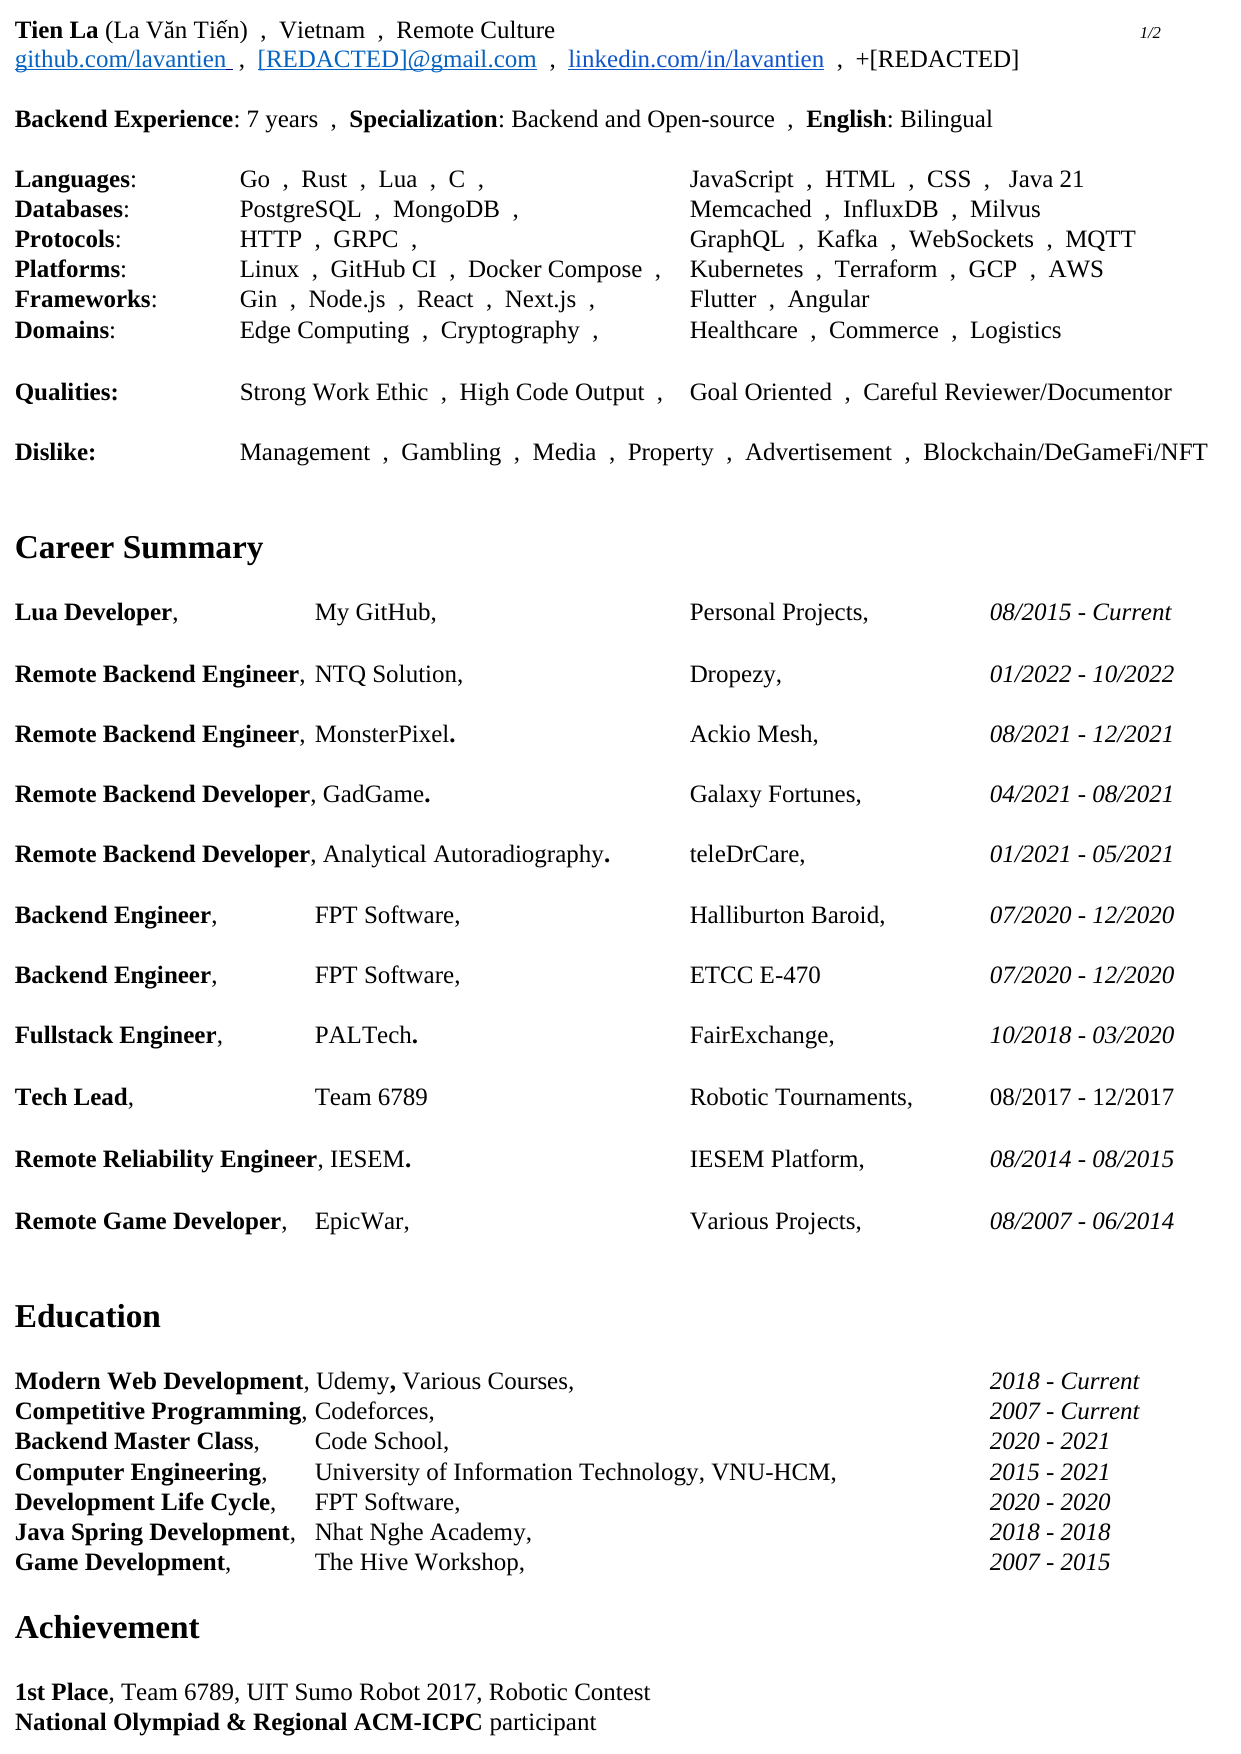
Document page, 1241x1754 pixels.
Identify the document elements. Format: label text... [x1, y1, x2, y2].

text Remote Backend Engineer, MonsterPixel. Ackio Mesh, 08/2021 - 12/2021 [14, 719, 1225, 748]
text National Olympiad & Regional ACM-ICPC participant [15, 1707, 1225, 1736]
text Modern Web Development, Udemy, Various Courses, 2018 - Current [14, 1366, 1225, 1395]
text Platforms: Linux , GitHub CI , Docker Compose , Kubernetes , Terraform , GCP , AWS [14, 254, 1225, 283]
text Qualities: Strong Work Ethic , High Code Output , Goal Oriented , Careful Reviewer/Documentor [14, 377, 1225, 405]
text Remote Backend Engineer, NTQ Solution, Dropezy, 01/2022 - 10/2022 [14, 659, 1225, 688]
text Achievement [14, 1607, 1225, 1645]
text Remote Reliability Engineer, IESEM. IESEM Platform, 08/2014 - 08/2015 [14, 1144, 1225, 1173]
text Remote Backend Developer, GadGame. Galaxy Fortunes, 04/2021 - 08/2021 [14, 779, 1225, 808]
text Education [14, 1296, 1225, 1335]
text Tech Lead, Team 6789 Robotic Tournaments, 08/2017 - 12/2017 [14, 1082, 1225, 1111]
text Career Summary [14, 527, 1225, 566]
text Frameworks: Gin , Node.js , React , Next.js , Flutter , Angular [14, 284, 1225, 313]
text Game Development, The Hive Workshop, 2007 - 2015 [14, 1547, 1225, 1576]
text Lua Developer, My GitHub, Personal Projects, 08/2015 - Current [14, 597, 1225, 626]
text Java Spring Development, Nhat Nghe Academy, 2018 - 2018 [14, 1517, 1225, 1546]
text Remote Backend Developer, Analytical Autoradiography. teleDrCare, 01/2021 - 05/2021 [14, 839, 1225, 868]
text Computer Engineering, University of Information Technology, VNU-HCM, 2015 - 2021 [14, 1457, 1225, 1485]
text Databases: PostgreSQL , MongoDB , Memcached , InfluxDB , Milvus [14, 194, 1225, 223]
text Backend Engineer, FPT Software, Halliburton Baroid, 07/2020 - 12/2020 [14, 900, 1225, 928]
text Remote Game Developer, EpicWar, Various Projects, 08/2007 - 06/2014 [14, 1206, 1225, 1235]
text Dislike: Management , Gambling , Media , Property , Advertisement , Blockchain/DeGameFi/NFT [14, 437, 1225, 466]
text Tien La (La Văn Tiến) , Vietnam , Remote Culture 1/2 github.com/lavantien , [REDACTED]@gmail.com , linkedin.com/in/lavantien , +[REDACTED] [14, 15, 1225, 72]
text Backend Experience: 7 years , Specialization: Backend and Open-source , English: Bilingual [14, 104, 1225, 133]
text 1st Place, Team 6789, UIT Sumo Robot 2017, Robotic Contest [14, 1677, 1225, 1706]
text Fullstack Engineer, PALTech. FairExchange, 10/2018 - 03/2020 [14, 1020, 1225, 1049]
text Backend Engineer, FPT Software, ETCC E-470 07/2020 - 12/2020 [14, 960, 1225, 989]
text Domains: Edge Computing , Cryptography , Healthcare , Commerce , Logistics [14, 315, 1225, 343]
text Protocols: HTTP , GRPC , GraphQL , Kafka , WebSockets , MQTT [14, 224, 1225, 253]
text Languages: Go , Rust , Lua , C , JavaScript , HTML , CSS , Java 21 [14, 164, 1225, 193]
text Development Life Cycle, FPT Software, 2020 - 2020 [14, 1487, 1225, 1515]
text Competitive Programming, Codeforces, 2007 - Current [14, 1396, 1225, 1425]
text Backend Master Class, Code School, 2020 - 2021 [14, 1426, 1225, 1455]
